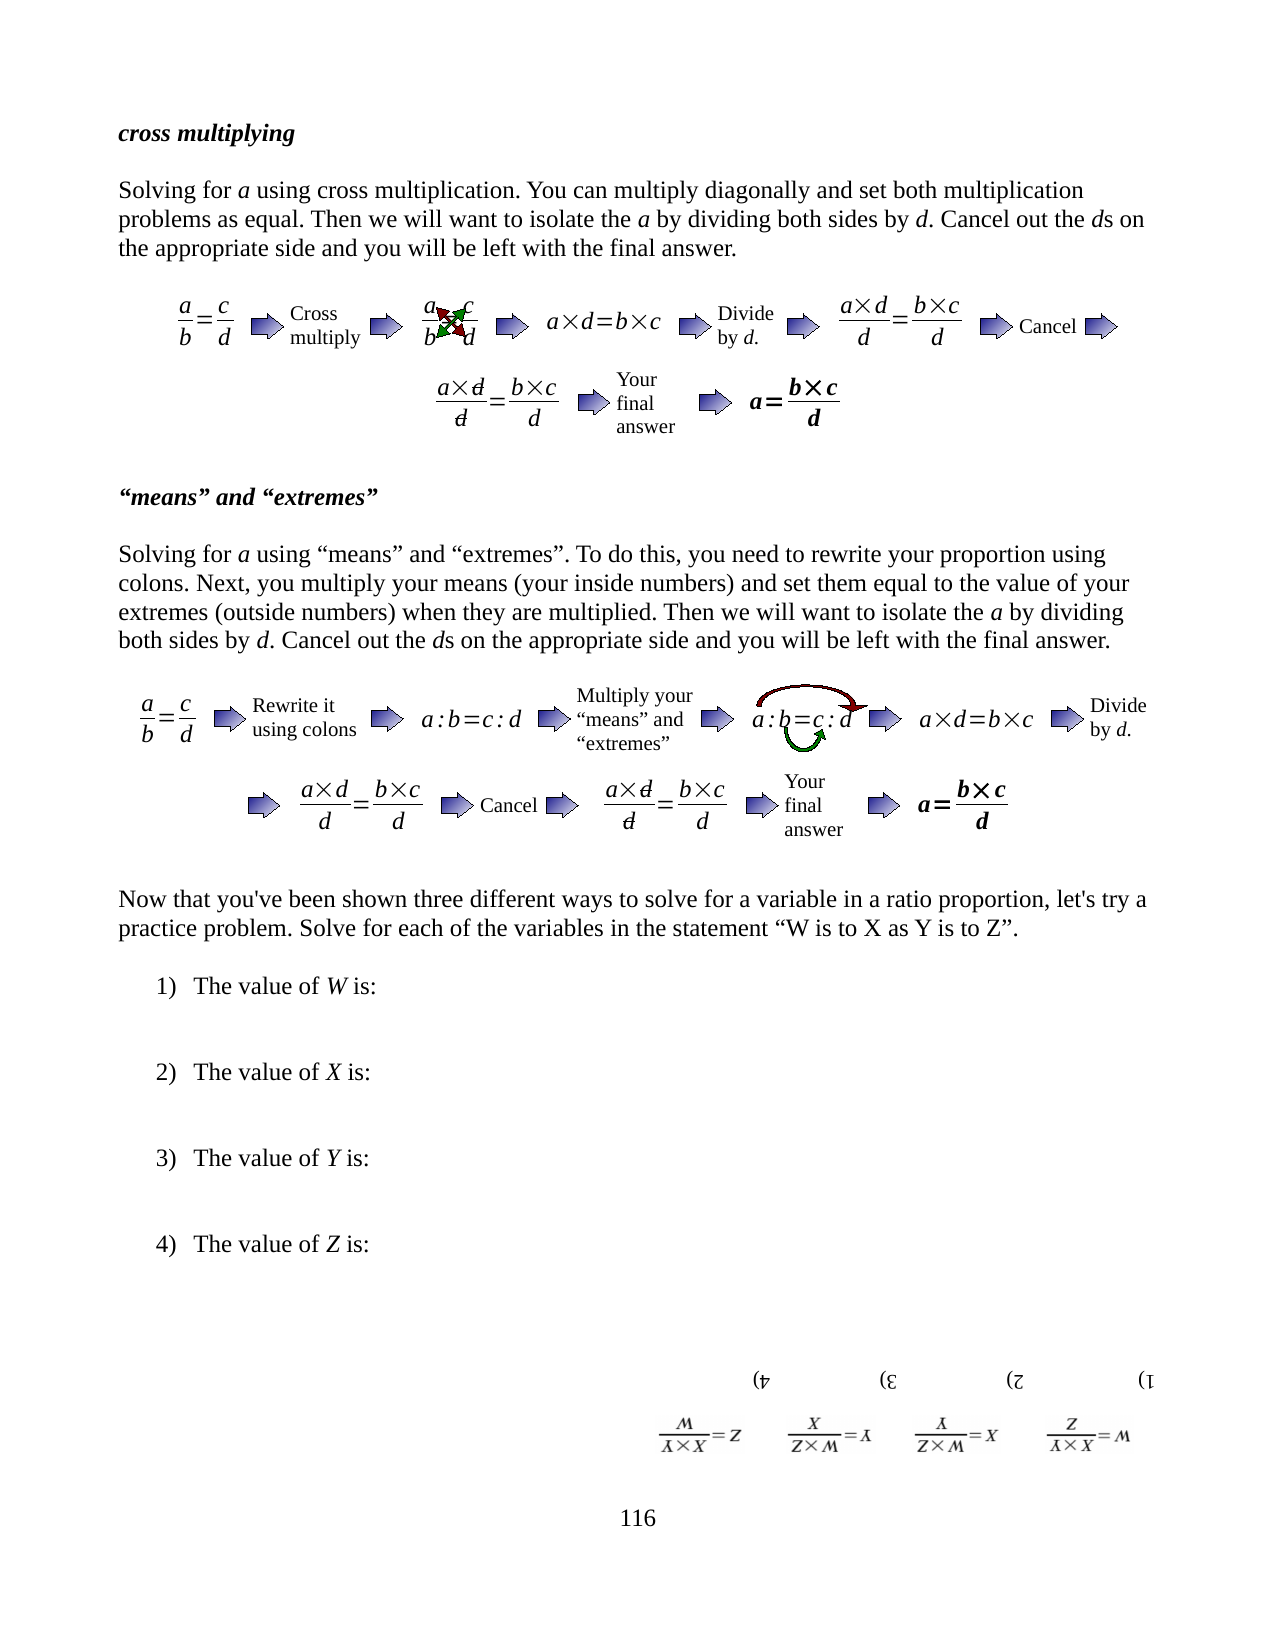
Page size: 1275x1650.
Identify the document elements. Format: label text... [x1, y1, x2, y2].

list The value of Z is: [156, 1229, 1157, 1258]
picture [655, 1416, 744, 1453]
list The value of X is: [156, 1057, 1157, 1086]
text Solving for a using cross multiplication. You can multiply diagonally and set both multiplication problems as equal. Then we will want to isolate the a by dividing both sides by d. Cancel out the ds on the appropriate side and you will be left with the final answer. [118, 176, 1157, 262]
list The value of W is: [156, 971, 1157, 999]
picture [1045, 1416, 1134, 1453]
text Now that you've been shown three different ways to solve for a variable in a ratio proportion, let's try a practice problem. Solve for each of the variables in the statement “W is to X as Y is to Z”. [118, 884, 1157, 942]
text Solving for a using “means” and “extremes”. To do this, you need to rewrite your proportion using colons. Next, you multiply your means (your inside numbers) and set them equal to the value of your extremes (outside numbers) when they are multiplied. Then we will want to isolate the a by dividing both sides by d. Cancel out the ds on the appropriate side and you will be left with the final answer. [118, 539, 1157, 654]
text cross multiplying [118, 118, 1157, 147]
list The value of Y is: [156, 1143, 1157, 1172]
picture [786, 1416, 875, 1453]
text “means” and “extremes” [118, 482, 1157, 510]
picture [912, 1416, 1001, 1453]
